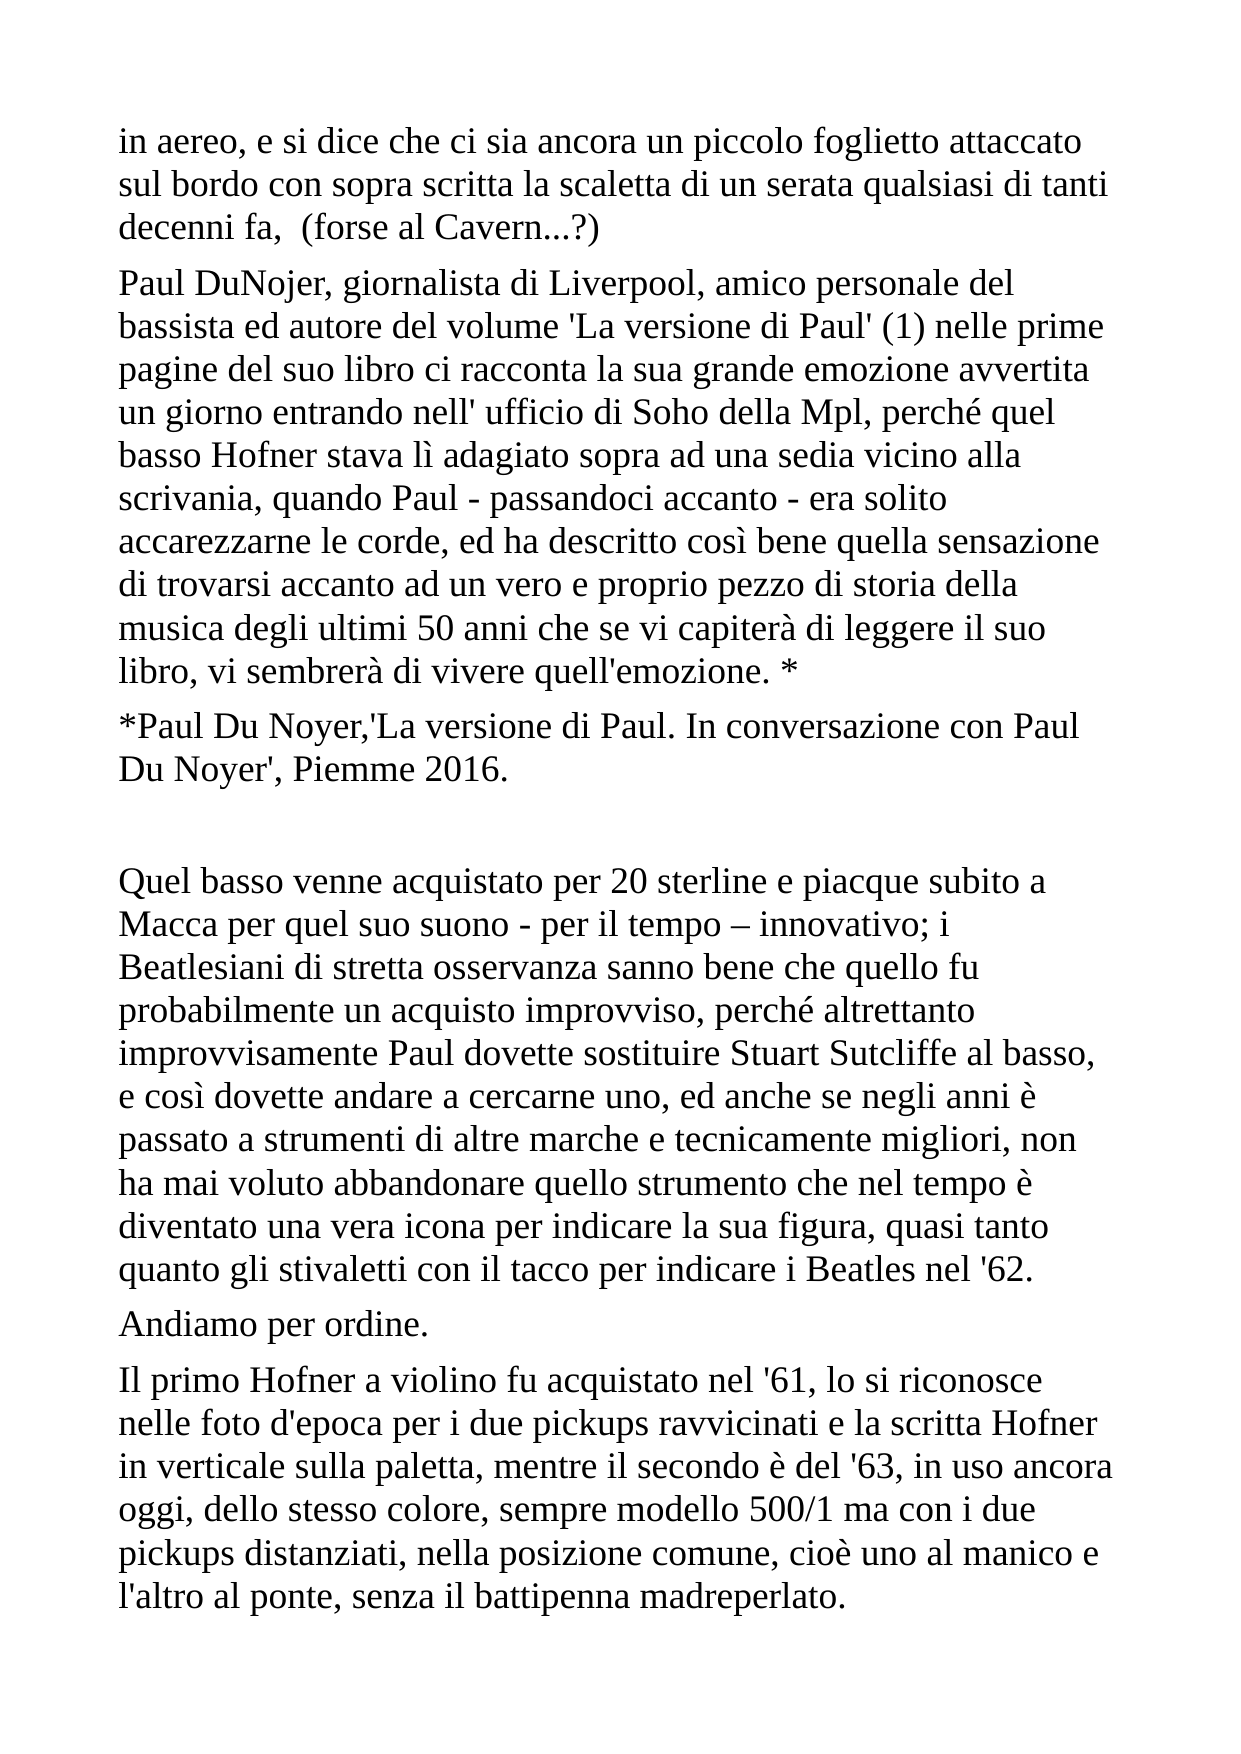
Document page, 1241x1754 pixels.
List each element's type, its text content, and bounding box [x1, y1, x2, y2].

text in aereo, e si dice che ci sia ancora un piccolo foglietto attaccato sul bordo con sopra scritta la scaletta di un serata qualsiasi di tanti decenni fa, (forse al Cavern...?) [118, 118, 1122, 247]
text Paul DuNojer, giornalista di Liverpool, amico personale del bassista ed autore del volume 'La versione di Paul' (1) nelle prime pagine del suo libro ci racconta la sua grande emozione avvertita un giorno entrando nell' ufficio di Soho della Mpl, perché quel basso Hofner stava lì adagiato sopra ad una sedia vicino alla scrivania, quando Paul - passandoci accanto - era solito accarezzarne le corde, ed ha descritto così bene quella sensazione di trovarsi accanto ad un vero e proprio pezzo di storia della musica degli ultimi 50 anni che se vi capiterà di leggere il suo libro, vi sembrerà di vivere quell'emozione. * [118, 260, 1122, 691]
text *Paul Du Noyer,'La versione di Paul. In conversazione con Paul Du Noyer', Piemme 2016. [118, 704, 1122, 790]
text Quel basso venne acquistato per 20 sterline e piacque subito a Macca per quel suo suono - per il tempo – innovativo; i Beatlesiani di stretta osservanza sanno bene che quello fu probabilmente un acquisto improvviso, perché altrettanto improvvisamente Paul dovette sostituire Stuart Sutcliffe al basso, e così dovette andare a cercarne uno, ed anche se negli anni è passato a strumenti di altre marche e tecnicamente migliori, non ha mai voluto abbandonare quello strumento che nel tempo è diventato una vera icona per indicare la sua figura, quasi tanto quanto gli stivaletti con il tacco per indicare i Beatles nel '62. [118, 858, 1122, 1289]
text Il primo Hofner a violino fu acquistato nel '61, lo si riconosce nelle foto d'epoca per i due pickups ravvicinati e la scritta Hofner in verticale sulla paletta, mentre il secondo è del '63, in uso ancora oggi, dello stesso colore, sempre modello 500/1 ma con i due pickups distanziati, nella posizione comune, cioè uno al manico e l'altro al ponte, senza il battipenna madreperlato. [118, 1357, 1122, 1616]
text Andiamo per ordine. [118, 1302, 1122, 1345]
